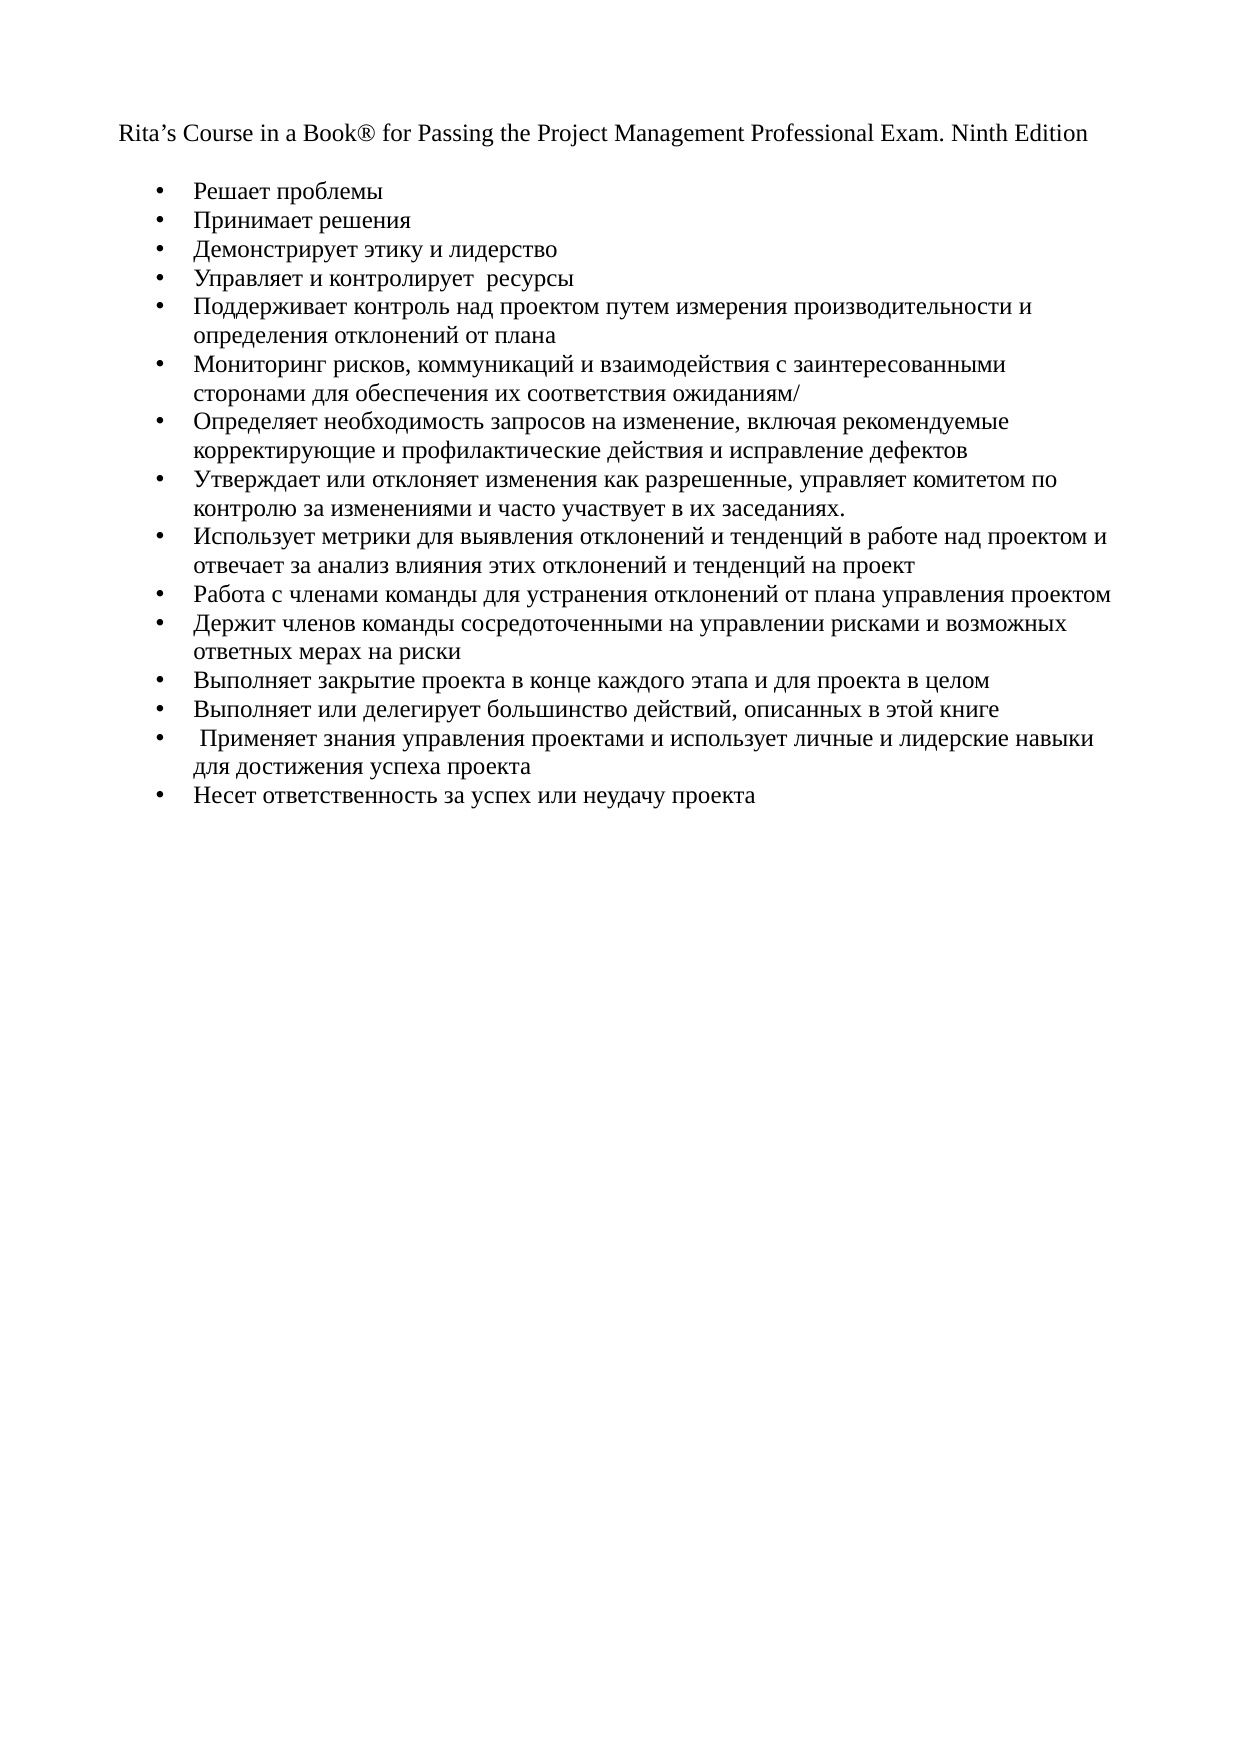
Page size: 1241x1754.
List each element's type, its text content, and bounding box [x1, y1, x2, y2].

list Применяет знания управления проектами и использует личные и лидерские навыки для достижения успеха проекта [156, 723, 1122, 780]
list Работа с членами команды для устранения отклонений от плана управления проектом [156, 579, 1122, 608]
list Выполняет закрытие проекта в конце каждого этапа и для проекта в целом [156, 665, 1122, 694]
list Поддерживает контроль над проектом путем измерения производительности и определения отклонений от плана [156, 291, 1122, 349]
list Определяет необходимость запросов на изменение, включая рекомендуемые корректирующие и профилактические действия и исправление дефектов [156, 406, 1122, 464]
list Демонстрирует этику и лидерство [156, 234, 1122, 263]
list Мониторинг рисков, коммуникаций и взаимодействия с заинтересованными сторонами для обеспечения их соответствия ожиданиям/ [156, 349, 1122, 406]
list Использует метрики для выявления отклонений и тенденций в работе над проектом и отвечает за анализ влияния этих отклонений и тенденций на проект [156, 521, 1122, 579]
list Держит членов команды сосредоточенными на управлении рисками и возможных ответных мерах на риски [156, 608, 1122, 665]
list Решает проблемы [156, 176, 1122, 205]
list Управляет и контролирует ресурсы [156, 263, 1122, 291]
list Принимает решения [156, 205, 1122, 234]
list Выполняет или делегирует большинство действий, описанных в этой книге [156, 694, 1122, 723]
list Несет ответственность за успех или неудачу проекта [156, 780, 1122, 809]
list Утверждает или отклоняет изменения как разрешенные, управляет комитетом по контролю за изменениями и часто участвует в их заседаниях. [156, 464, 1122, 521]
